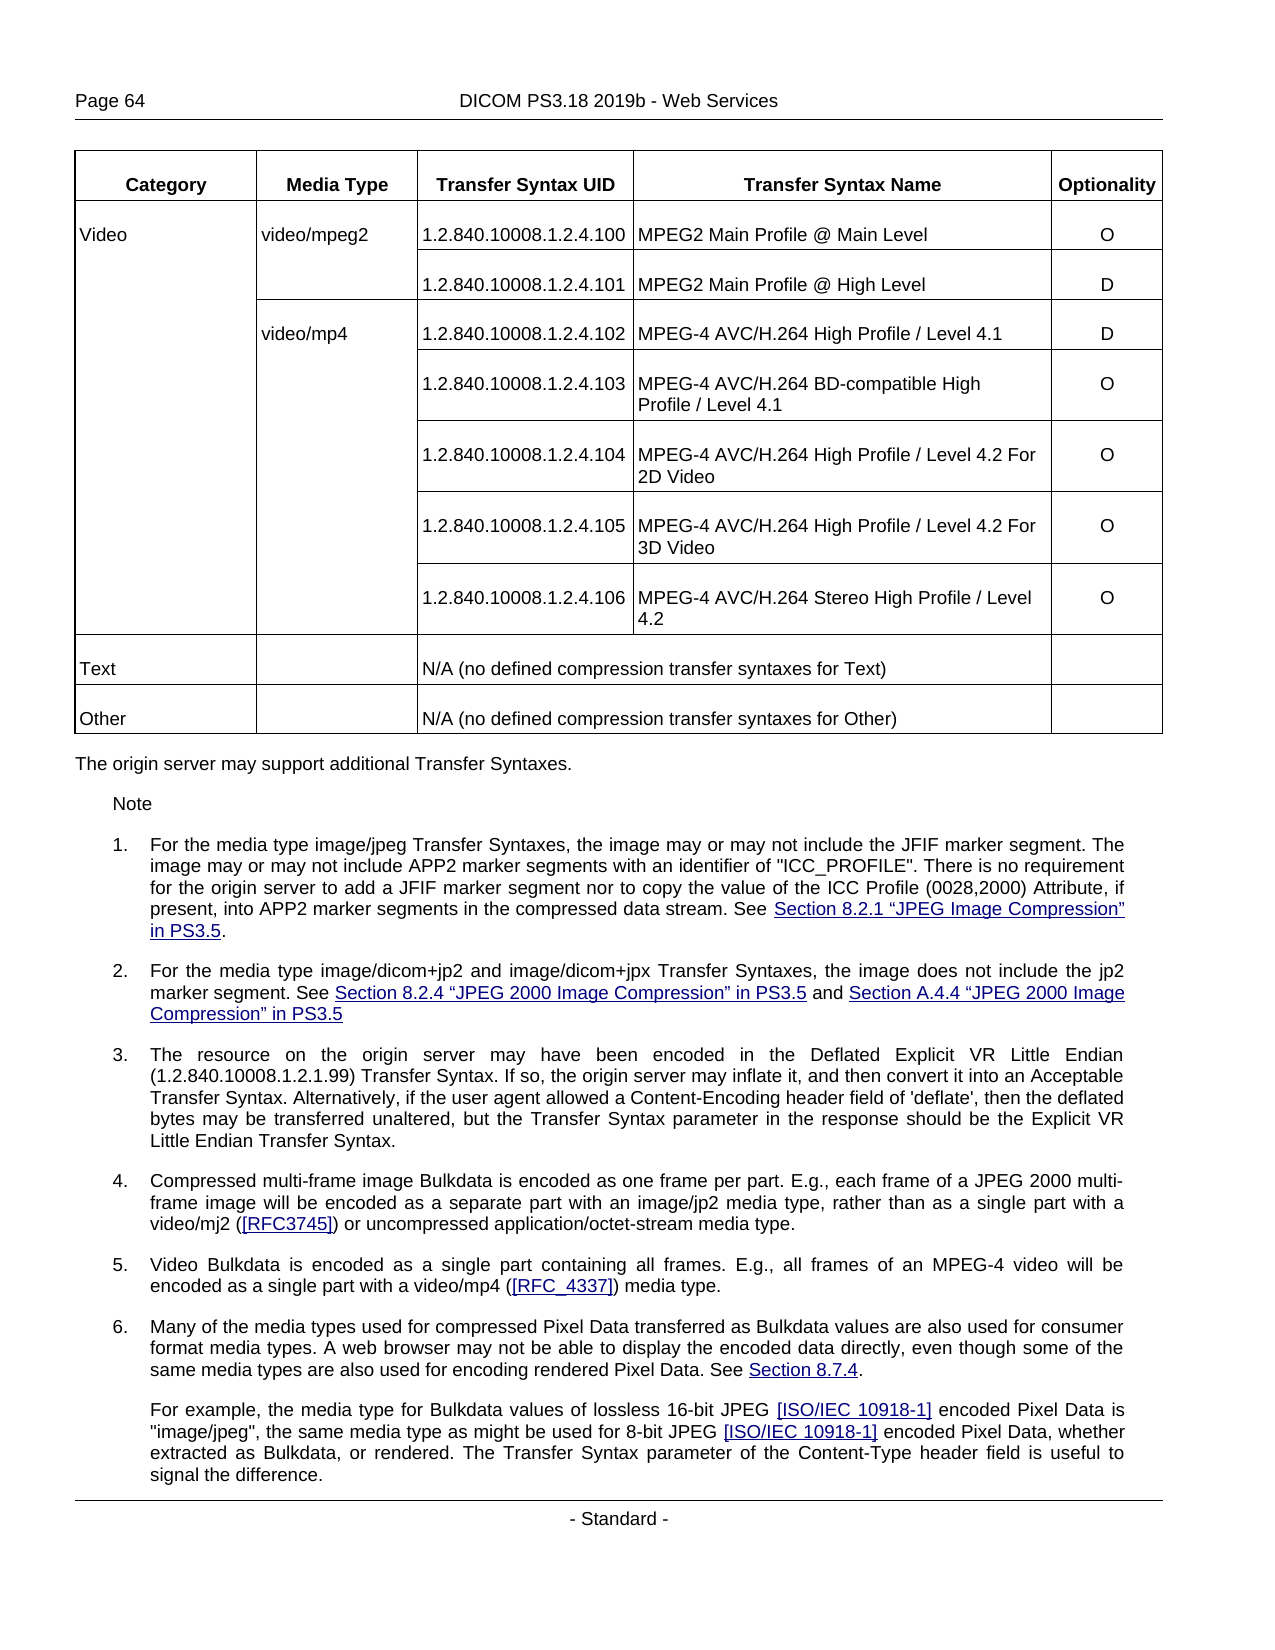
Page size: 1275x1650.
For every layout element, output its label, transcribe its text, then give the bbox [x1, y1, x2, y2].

text 2. For the media type image/dicom+jp2 and image/dicom+jpx Transfer Syntaxes, the image does not include the jp2 marker segment. See Section 8.2.4 “JPEG 2000 Image Compression” in PS3.5 and Section A.4.4 “JPEG 2000 Image Compression” in PS3.5 [112, 960, 1125, 1025]
table_cell 1.2.840.10008.1.2.4.100 [418, 201, 633, 249]
table_cell 1.2.840.10008.1.2.4.105 [418, 492, 633, 562]
table_cell 1.2.840.10008.1.2.4.102 [418, 300, 633, 349]
table_header Transfer Syntax Name [634, 151, 1051, 200]
table_cell Text [76, 635, 256, 683]
table_cell video/mp4 [257, 300, 417, 634]
text Note [112, 793, 1125, 815]
table_cell MPEG-4 AVC/H.264 BD-compatible High Profile / Level 4.1 [634, 350, 1051, 420]
text 5. Video Bulkdata is encoded as a single part containing all frames. E.g., all frames of an MPEG-4 video will be encoded as a single part with a video/mp4 ([RFC_4337]) media type. [112, 1253, 1125, 1297]
table_cell O [1052, 492, 1162, 562]
table_cell 1.2.840.10008.1.2.4.104 [418, 421, 633, 491]
table_cell [257, 635, 417, 683]
table_cell MPEG-4 AVC/H.264 Stereo High Profile / Level 4.2 [634, 564, 1051, 634]
table_cell 1.2.840.10008.1.2.4.101 [418, 250, 633, 299]
table_cell [257, 685, 417, 733]
table_cell D [1052, 300, 1162, 349]
table_cell Other [76, 685, 256, 733]
table_cell 1.2.840.10008.1.2.4.106 [418, 564, 633, 634]
table_cell O [1052, 201, 1162, 249]
table_cell O [1052, 564, 1162, 634]
table_cell [1052, 685, 1162, 733]
table_cell 1.2.840.10008.1.2.4.103 [418, 350, 633, 420]
text For example, the media type for Bulkdata values of lossless 16-bit JPEG [ISO/IEC 10918-1] encoded Pixel Data is "image/jpeg", the same media type as might be used for 8-bit JPEG [ISO/IEC 10918-1] encoded Pixel Data, whether extracted as Bulkdata, or rendered. The Transfer Syntax parameter of the Content-Type header field is useful to signal the difference. [150, 1399, 1125, 1485]
table_cell [1052, 635, 1162, 683]
table_cell D [1052, 250, 1162, 299]
table_cell MPEG2 Main Profile @ Main Level [634, 201, 1051, 249]
text 1. For the media type image/jpeg Transfer Syntaxes, the image may or may not include the JFIF marker segment. The image may or may not include APP2 marker segments with an identifier of "ICC_PROFILE". There is no requirement for the origin server to add a JFIF marker segment nor to copy the value of the ICC Profile (0028,2000) Attribute, if present, into APP2 marker segments in the compressed data stream. See Section 8.2.1 “JPEG Image Compression” in PS3.5. [112, 833, 1125, 941]
text 6. Many of the media types used for compressed Pixel Data transferred as Bulkdata values are also used for consumer format media types. A web browser may not be able to display the encoded data directly, even though some of the same media types are also used for encoding rendered Pixel Data. See Section 8.7.4. [112, 1315, 1125, 1380]
table_cell video/mpeg2 [257, 201, 417, 299]
table_cell O [1052, 350, 1162, 420]
table_header Media Type [257, 151, 417, 200]
text 3. The resource on the origin server may have been encoded in the Deflated Explicit VR Little Endian (1.2.840.10008.1.2.1.99) Transfer Syntax. If so, the origin server may inflate it, and then convert it into an Acceptable Transfer Syntax. Alternatively, if the user agent allowed a Content-Encoding header field of 'deflate', then the deflated bytes may be transferred unaltered, but the Transfer Syntax parameter in the response should be the Explicit VR Little Endian Transfer Syntax. [112, 1043, 1125, 1151]
text The origin server may support additional Transfer Syntaxes. [75, 753, 1162, 774]
table_cell Video [76, 201, 256, 634]
table_cell N/A (no defined compression transfer syntaxes for Other) [418, 685, 1051, 733]
table_cell MPEG-4 AVC/H.264 High Profile / Level 4.2 For 2D Video [634, 421, 1051, 491]
text 4. Compressed multi-frame image Bulkdata is encoded as one frame per part. E.g., each frame of a JPEG 2000 multi-frame image will be encoded as a separate part with an image/jp2 media type, rather than as a single part with a video/mj2 ([RFC3745]) or uncompressed application/octet-stream media type. [112, 1170, 1125, 1235]
table_header Transfer Syntax UID [418, 151, 633, 200]
table_cell MPEG-4 AVC/H.264 High Profile / Level 4.1 [634, 300, 1051, 349]
table_cell O [1052, 421, 1162, 491]
table_cell MPEG2 Main Profile @ High Level [634, 250, 1051, 299]
table_cell MPEG-4 AVC/H.264 High Profile / Level 4.2 For 3D Video [634, 492, 1051, 562]
table_header Optionality [1052, 151, 1162, 200]
table_cell N/A (no defined compression transfer syntaxes for Text) [418, 635, 1051, 683]
table_header Category [76, 151, 256, 200]
